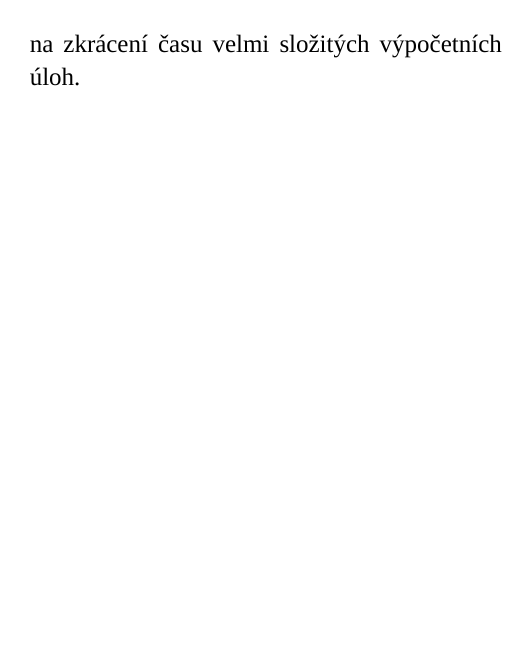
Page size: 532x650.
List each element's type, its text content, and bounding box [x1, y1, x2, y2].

text na zkrácení času velmi složitých výpočetních úloh. [29, 29, 502, 91]
